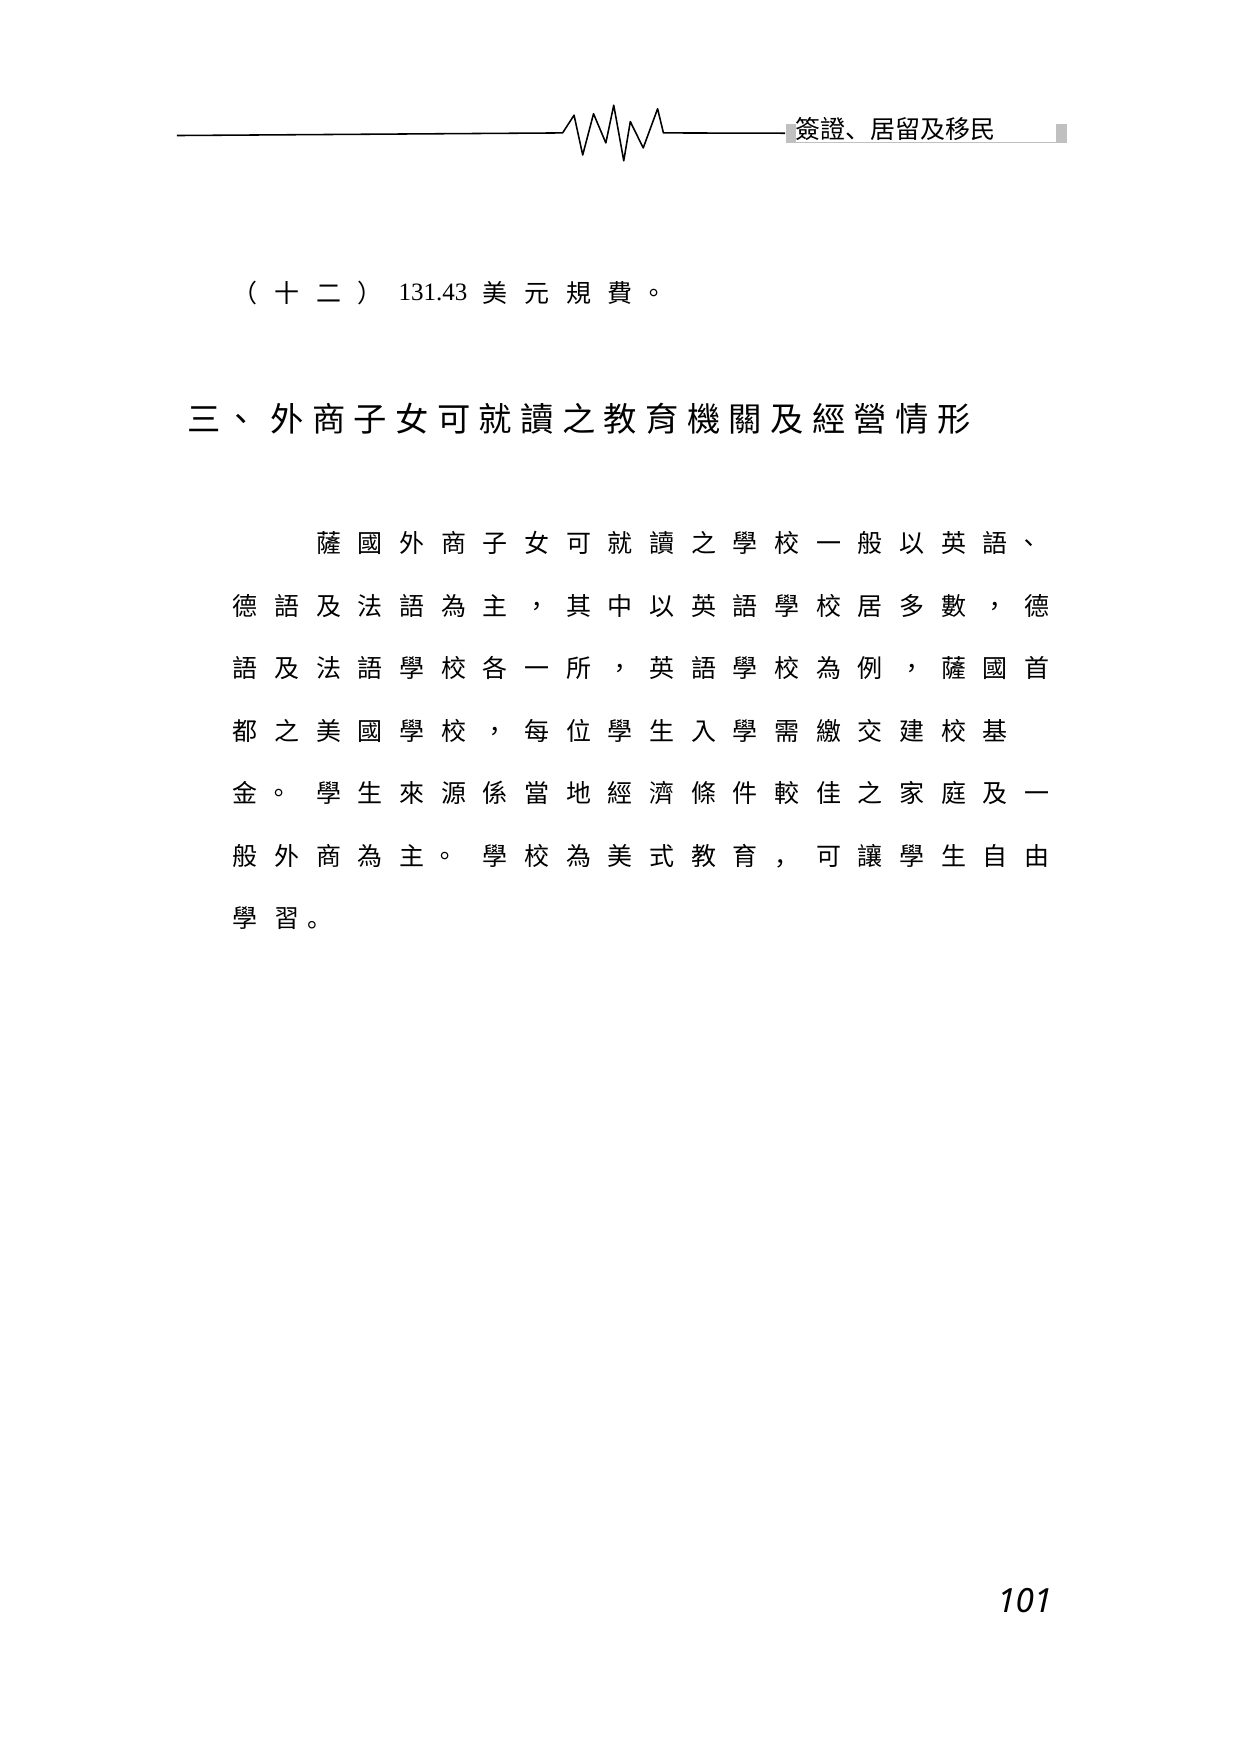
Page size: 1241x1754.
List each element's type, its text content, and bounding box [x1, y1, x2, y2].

text 三、外商子女可就讀之教育機關及經營情形 [183, 375, 1058, 438]
text （十二）131.43美元規費。 [207, 250, 1058, 313]
text 薩國外商子女可就讀之學校一般以英語、德語及法語為主，其中以英語學校居多數，德語及法語學校各一所，英語學校為例，薩國首都之美國學校，每位學生入學需繳交建校基金。學生來源係當地經濟條件較佳之家庭及一般外商為主。學校為美式教育，可讓學生自由學習。 [224, 500, 1058, 938]
